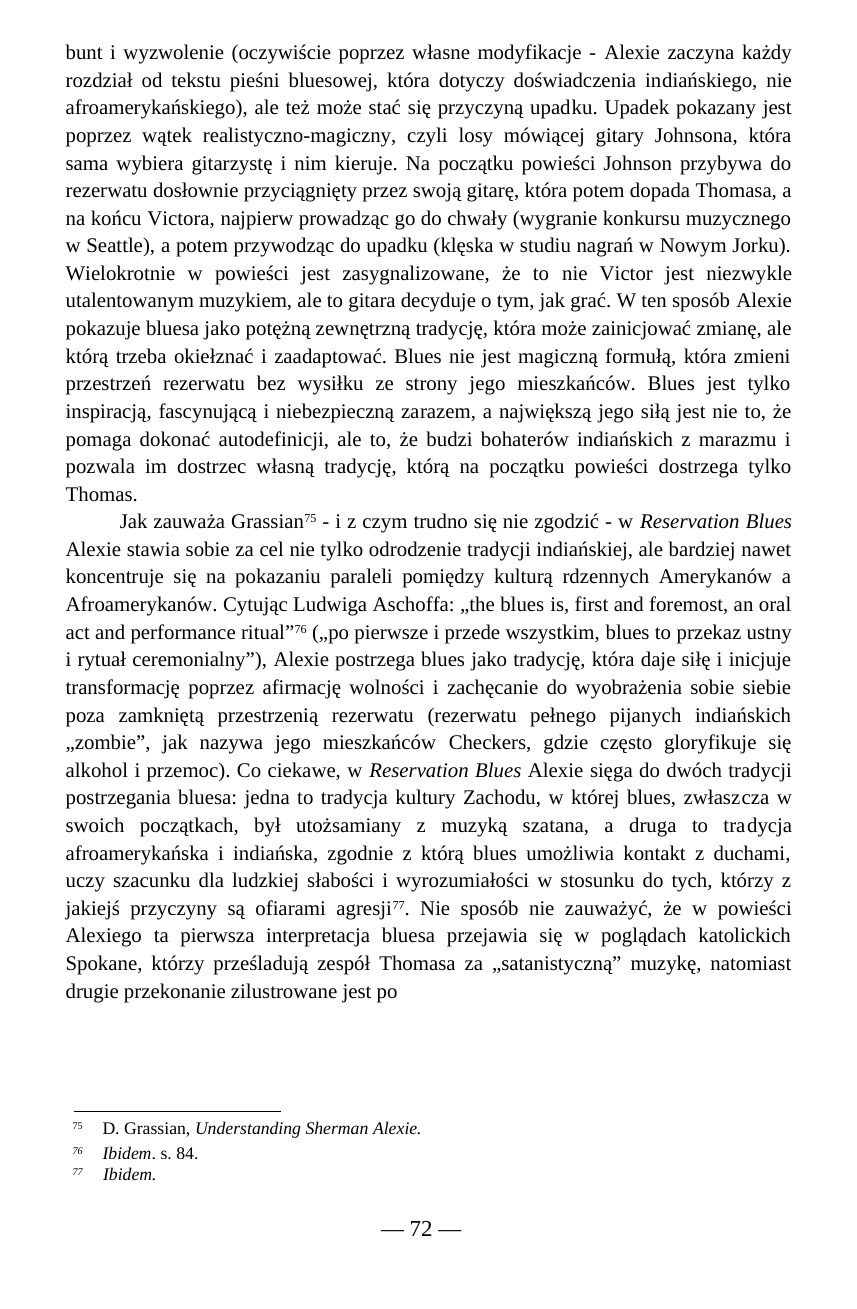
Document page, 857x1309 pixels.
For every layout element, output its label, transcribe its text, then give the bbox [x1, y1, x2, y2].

text 75 D. Grassian, Understanding Sherman Alexie. [72, 1117, 449, 1138]
text — 72 — [381, 1216, 478, 1242]
text Jak zauważa Grassian75 - i z czym trudno się nie zgodzić - w Reserva­tion Blues Alexie stawia sobie za cel nie tylko odrodzenie tradycji indiańskiej, ale bardziej nawet koncentruje się na pokazaniu paraleli pomiędzy kulturą rdzennych Amerykanów a Afroamerykanów. Cytując Ludwiga Aschoffa: „the blues is, first and foremost, an oral act and performance ritual”76 („po pierw­sze i przede wszystkim, blues to przekaz ustny i rytuał ceremonialny”), Alexie postrzega blues jako tradycję, która daje siłę i inicjuje transformację poprzez afirmację wolności i zachęcanie do wyobrażenia sobie siebie poza zamknię­tą przestrzenią rezerwatu (rezerwatu pełnego pijanych indiańskich „zombie”, jak nazywa jego mieszkańców Checkers, gdzie często gloryfikuje się alkohol i przemoc). Co ciekawe, w Reservation Blues Alexie sięga do dwóch tradycji postrzegania bluesa: jedna to tradycja kultury Zachodu, w której blues, zwłasz­cza w swoich początkach, był utożsamiany z muzyką szatana, a druga to tra­dycja afroamerykańska i indiańska, zgodnie z którą blues umożliwia kontakt z duchami, uczy szacunku dla ludzkiej słabości i wyrozumiałości w stosunku do tych, którzy z jakiejś przyczyny są ofiarami agresji77. Nie sposób nie za­uważyć, że w powieści Alexiego ta pierwsza interpretacja bluesa przejawia się w poglądach katolickich Spokane, którzy prześladują zespół Thomasa za „satanistyczną” muzykę, natomiast drugie przekonanie zilustrowane jest po­ [65, 509, 792, 1003]
text 77 Ibidem. [72, 1163, 449, 1183]
text 76 Ibidem, s. 84. [72, 1143, 449, 1158]
text bunt i wyzwolenie (oczywiście poprzez własne modyfikacje - Alexie zaczyna każdy rozdział od tekstu pieśni bluesowej, która dotyczy doświadczenia in­diańskiego, nie afroamerykańskiego), ale też może stać się przyczyną upad­ku. Upadek pokazany jest poprzez wątek realistyczno-magiczny, czyli losy mówiącej gitary Johnsona, która sama wybiera gitarzystę i nim kieruje. Na początku powieści Johnson przybywa do rezerwatu dosłownie przyciągnięty przez swoją gitarę, która potem dopada Thomasa, a na końcu Victora, naj­pierw prowadząc go do chwały (wygranie konkursu muzycznego w Seattle), a potem przywodząc do upadku (klęska w studiu nagrań w Nowym Jorku). Wielokrotnie w powieści jest zasygnalizowane, że to nie Victor jest niezwy­kle utalentowanym muzykiem, ale to gitara decyduje o tym, jak grać. W ten sposób Alexie pokazuje bluesa jako potężną zewnętrzną tradycję, która może zainicjować zmianę, ale którą trzeba okiełznać i zaadaptować. Blues nie jest magiczną formułą, która zmieni przestrzeń rezerwatu bez wysiłku ze strony jego mieszkańców. Blues jest tylko inspiracją, fascynującą i niebezpieczną za­razem, a największą jego siłą jest nie to, że pomaga dokonać autodefinicji, ale to, że budzi bohaterów indiańskich z marazmu i pozwala im dostrzec własną tradycję, którą na początku powieści dostrzega tylko Thomas. [65, 40, 792, 506]
